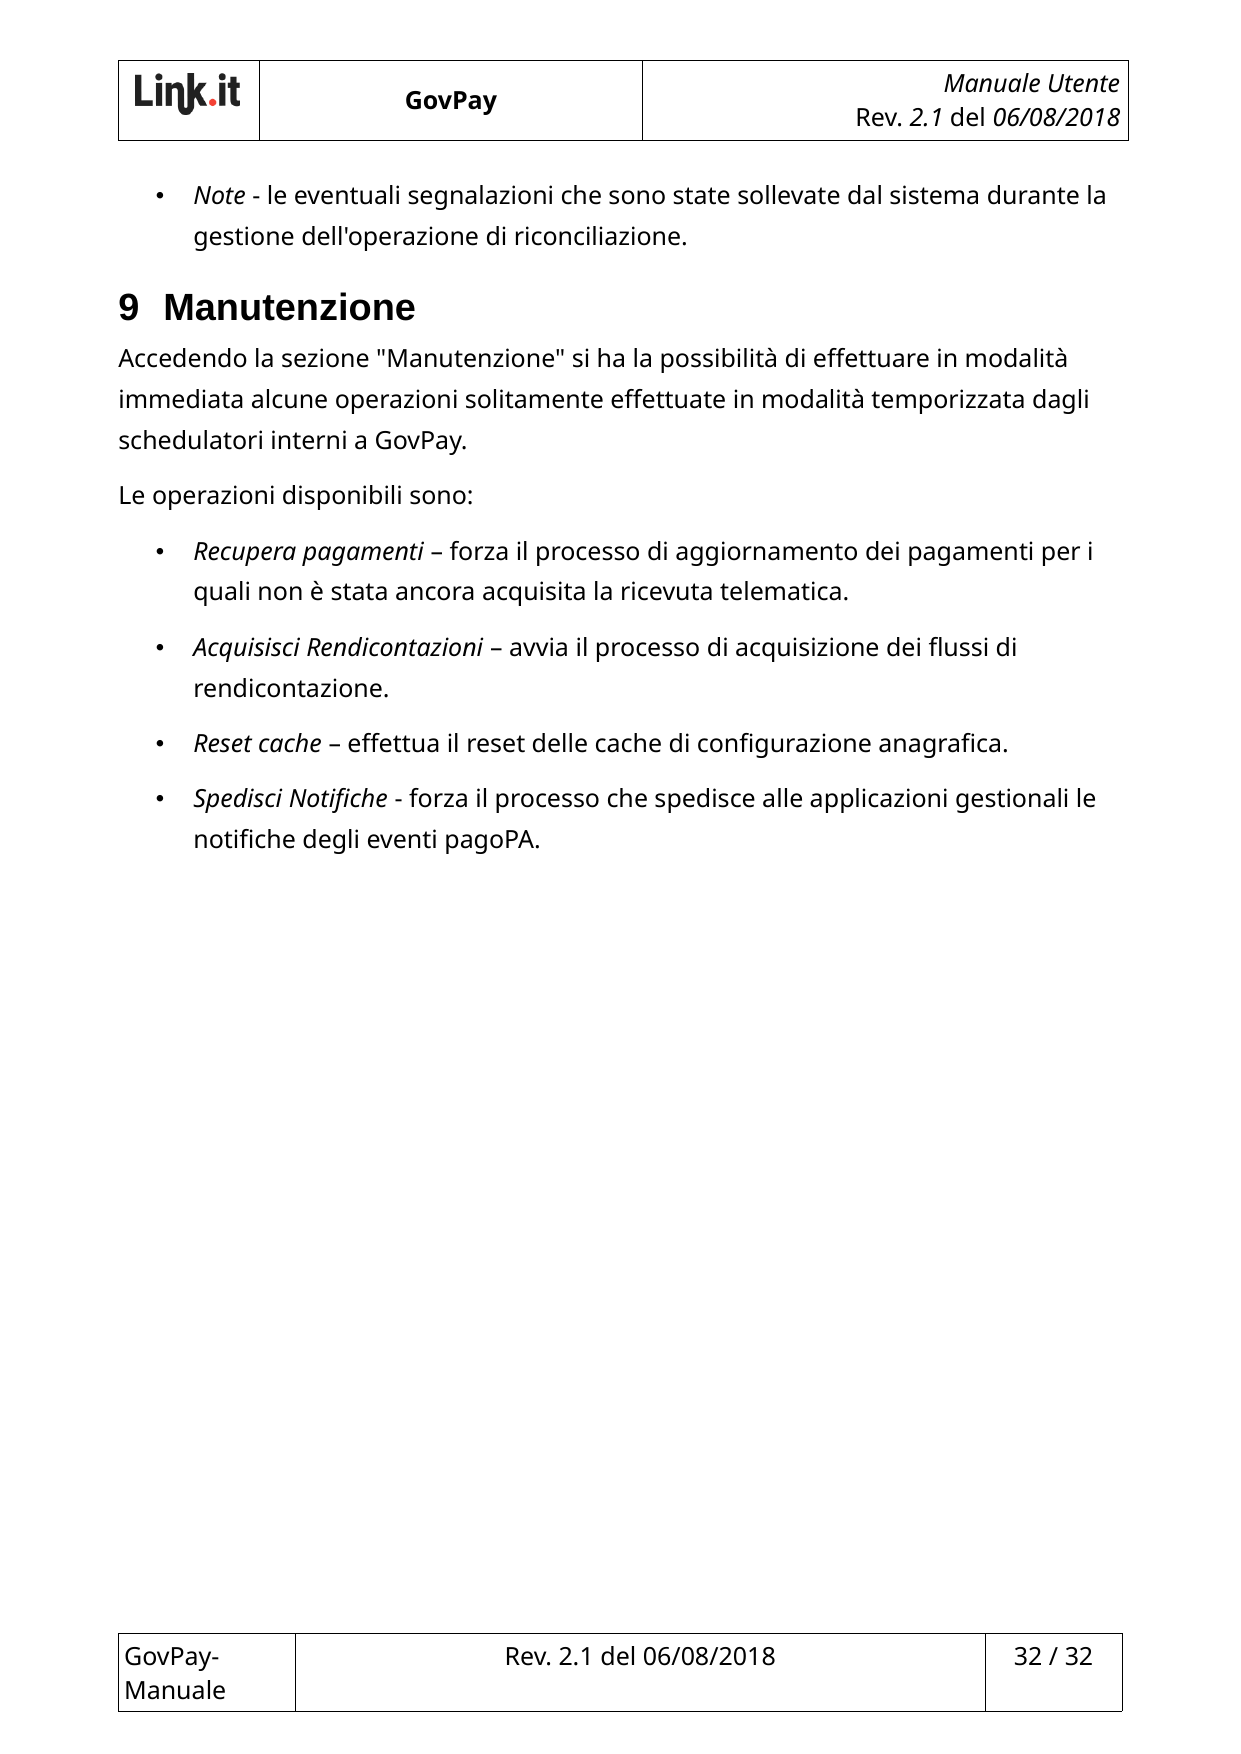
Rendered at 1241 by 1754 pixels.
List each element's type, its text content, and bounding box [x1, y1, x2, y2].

list Reset cache – effettua il reset delle cache di configurazione anagrafica. [156, 726, 1122, 760]
picture [123, 65, 254, 119]
list Acquisisci Rendicontazioni – avvia il processo di acquisizione dei flussi di rendicontazione. [156, 629, 1122, 704]
list Note - le eventuali segnalazioni che sono state sollevate dal sistema durante la gestione dell'operazione di riconciliazione. [156, 178, 1122, 253]
text Le operazioni disponibili sono: [118, 478, 1122, 512]
subtitle Manutenzione [118, 284, 1122, 328]
text Accedendo la sezione "Manutenzione" si ha la possibilità di effettuare in modalità immediata alcune operazioni solitamente effettuate in modalità temporizzata dagli schedulatori interni a GovPay. [118, 341, 1122, 456]
list Recupera pagamenti – forza il processo di aggiornamento dei pagamenti per i quali non è stata ancora acquisita la ricevuta telematica. [156, 533, 1122, 608]
list Spedisci Notifiche - forza il processo che spedisce alle applicazioni gestionali le notifiche degli eventi pagoPA. [156, 781, 1122, 856]
